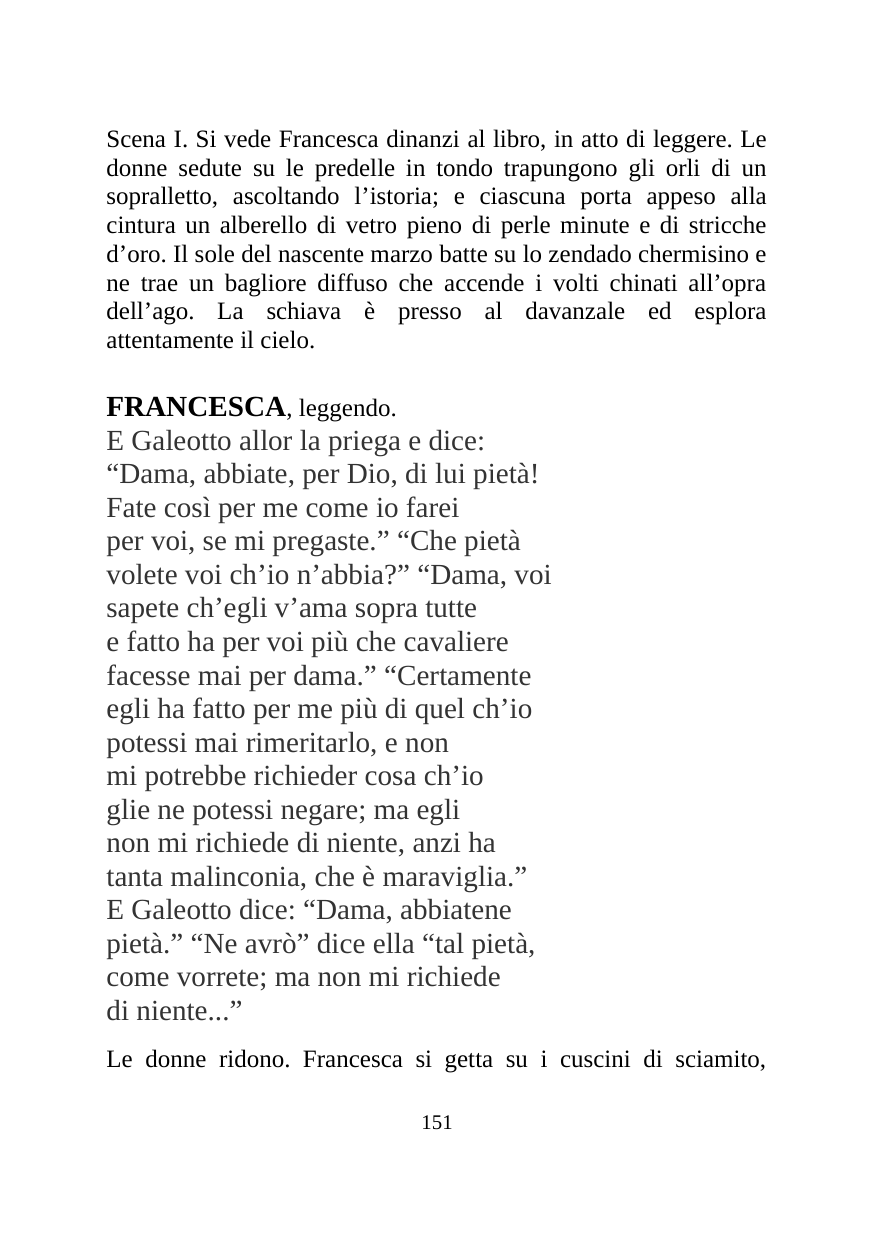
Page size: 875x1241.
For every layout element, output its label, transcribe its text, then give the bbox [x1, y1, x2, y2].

text FRANCESCA, leggendo. [106, 389, 767, 423]
text Le donne ridono. Francesca si getta su i cuscini di sciamito, [106, 1044, 767, 1073]
text Scena I. Si vede Francesca dinanzi al libro, in atto di leggere. Le donne sedute su le predelle in tondo trapungono gli orli di un sopralletto, ascoltando l’istoria; e ciascuna porta appeso alla cintura un alberello di vetro pieno di perle minute e di stricche d’oro. Il sole del nascente marzo batte su lo zendado chermisino e ne trae un bagliore diffuso che accende i volti chinati all’opra dell’ago. La schiava è presso al davanzale ed esplora attentamente il cielo. [106, 124, 767, 354]
text E Galeotto allor la priega e dice: “Dama, abbiate, per Dio, di lui pietà! Fate così per me come io farei per voi, se mi pregaste.” “Che pietà volete voi ch’io n’abbia?” “Dama, voi sapete ch’egli v’ama sopra tutte e fatto ha per voi più che cavaliere facesse mai per dama.” “Certamente egli ha fatto per me più di quel ch’io potessi mai rimeritarlo, e non mi potrebbe richieder cosa ch’io glie ne potessi negare; ma egli non mi richiede di niente, anzi ha tanta malinconia, che è maraviglia.” E Galeotto dice: “Dama, abbiatene pietà.” “Ne avrò” dice ella “tal pietà, come vorrete; ma non mi richiede di niente...” [106, 423, 767, 1027]
